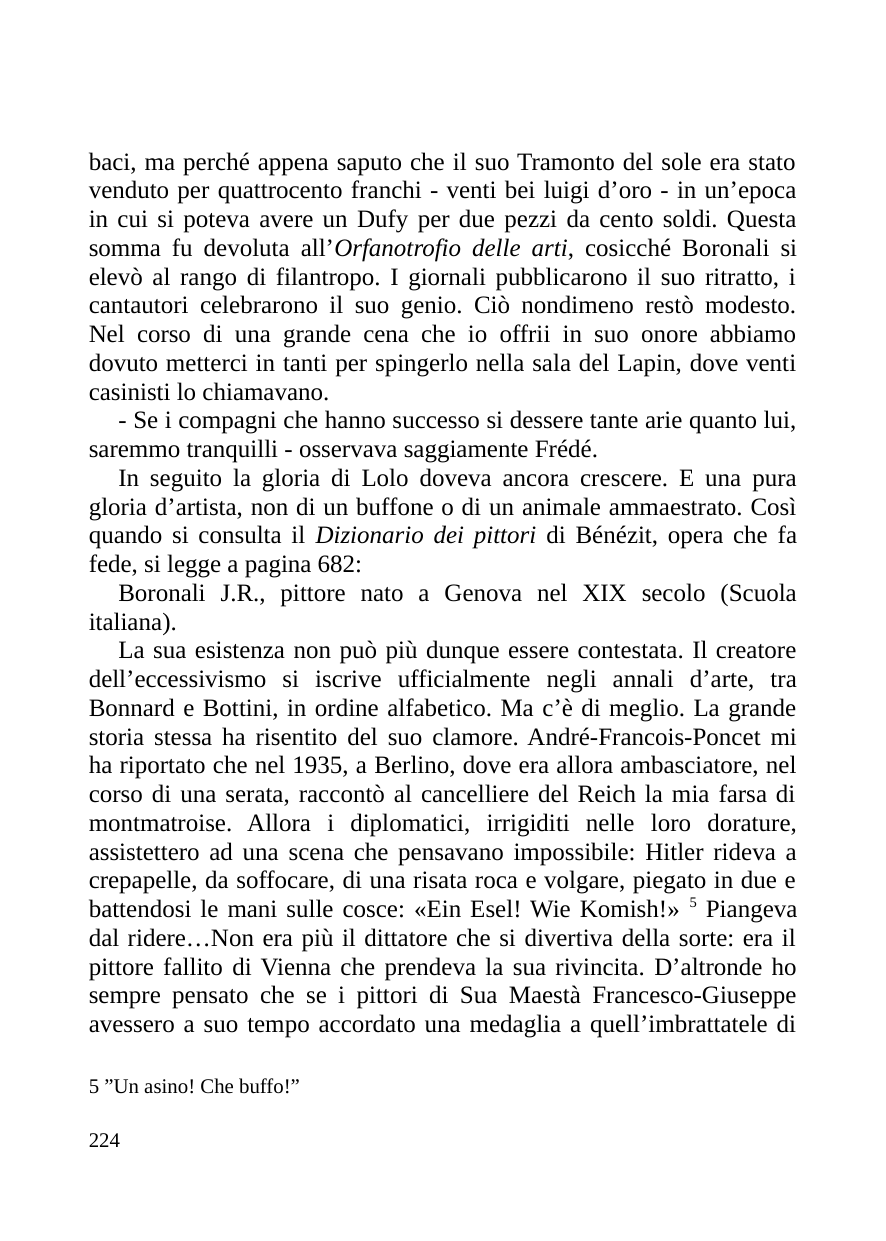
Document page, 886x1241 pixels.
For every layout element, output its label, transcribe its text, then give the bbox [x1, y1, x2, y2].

text La sua esistenza non può più dunque essere contestata. Il creatore dell’eccessivismo si iscrive ufficialmente negli annali d’arte, tra Bonnard e Bottini, in ordine alfabetico. Ma c’è di meglio. La grande storia stessa ha risentito del suo clamore. André-Francois-Poncet mi ha riportato che nel 1935, a Berlino, dove era allora ambasciatore, nel corso di una serata, raccontò al cancelliere del Reich la mia farsa di montmatroise. Allora i diplomatici, irrigiditi nelle loro dorature, assistettero ad una scena che pensavano impossibile: Hitler rideva a crepapelle, da soffocare, di una risata roca e volgare, piegato in due e battendosi le mani sulle cosce: «Ein Esel! Wie Komish!» Piangeva dal ridere…Non era più il dittatore che si divertiva della sorte: era il pittore fallito di Vienna che prendeva la sua rivincita. D’altronde ho sempre pensato che se i pittori di Sua Maestà Francesco-Giuseppe avessero a suo tempo accordato una medaglia a quell’imbrattatele di [88, 636, 797, 1038]
text In seguito la gloria di Lolo doveva ancora crescere. E una pura gloria d’artista, non di un buffone o di un animale ammaestrato. Così quando si consulta il Dizionario dei pittori di Bénézit, opera che fa fede, si legge a pagina 682: [88, 463, 797, 578]
text Boronali J.R., pittore nato a Genova nel XIX secolo (Scuola italiana). [88, 578, 797, 636]
text baci, ma perché appena saputo che il suo Tramonto del sole era stato venduto per quattrocento franchi - venti bei luigi d’oro - in un’epoca in cui si poteva avere un Dufy per due pezzi da cento soldi. Questa somma fu devoluta all’Orfanotrofio delle arti, cosicché Boronali si elevò al rango di filantropo. I giornali pubblicarono il suo ritratto, i cantautori celebrarono il suo genio. Ciò nondimeno restò modesto. Nel corso di una grande cena che io offrii in suo onore abbiamo dovuto metterci in tanti per spingerlo nella sala del Lapin, dove venti casinisti lo chiamavano. [88, 147, 797, 406]
text - Se i compagni che hanno successo si dessere tante arie quanto lui, saremmo tranquilli - osservava saggiamente Frédé. [88, 406, 797, 463]
text ”Un asino! Che buffo!” [88, 1074, 797, 1098]
